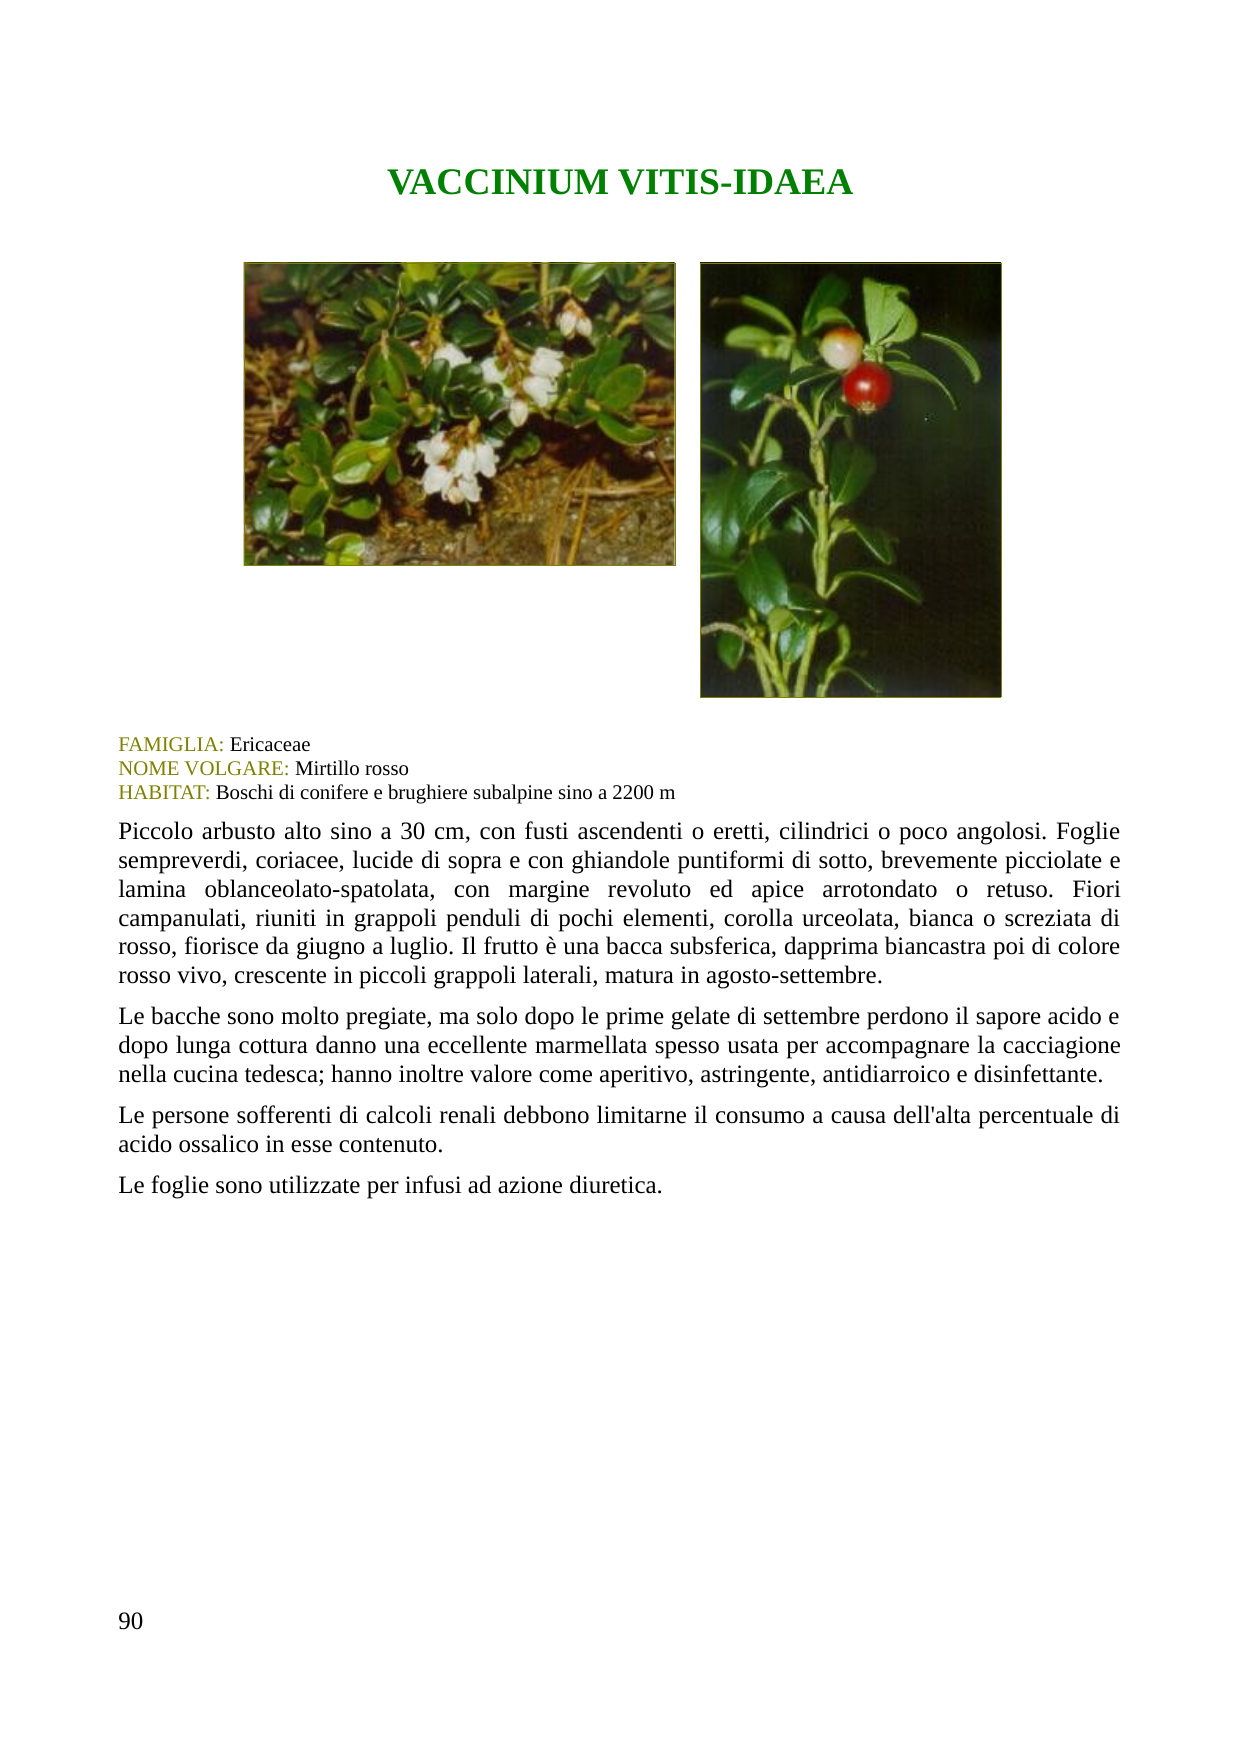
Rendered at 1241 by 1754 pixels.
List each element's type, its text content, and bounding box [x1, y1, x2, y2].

text FAMIGLIA: Ericaceae NOME VOLGARE: Mirtillo rosso HABITAT: Boschi di conifere e brughiere subalpine sino a 2200 m [118, 732, 1122, 804]
table_header VACCINIUM VITIS-IDAEA [237, 159, 1003, 262]
text Le foglie sono utilizzate per infusi ad azione diuretica. [118, 1170, 1122, 1199]
text Le bacche sono molto pregiate, ma solo dopo le prime gelate di settembre perdono il sapore acido e dopo lunga cottura danno una eccellente marmellata spesso usata per accompagnare la cacciagione nella cucina tedesca; hanno inoltre valore come aperitivo, astringente, antidiarroico e disinfettante. [118, 1001, 1122, 1088]
text Le persone sofferenti di calcoli renali debbono limitarne il consumo a causa dell'alta percentuale di acido ossalico in esse contenuto. [118, 1100, 1122, 1158]
picture [701, 264, 1001, 697]
table_cell [237, 263, 694, 732]
picture [245, 264, 675, 565]
table_cell [694, 263, 1003, 732]
text Piccolo arbusto alto sino a 30 cm, con fusti ascendenti o eretti, cilindrici o poco angolosi. Foglie sempreverdi, coriacee, lucide di sopra e con ghiandole puntiformi di sotto, brevemente picciolate e lamina oblanceolato-spatolata, con margine revoluto ed apice arrotondato o retuso. Fiori campanulati, riuniti in grappoli penduli di pochi elementi, corolla urceolata, bianca o screziata di rosso, fiorisce da giugno a luglio. Il frutto è una bacca subsferica, dapprima biancastra poi di colore rosso vivo, crescente in piccoli grappoli laterali, matura in agosto-settembre. [118, 816, 1122, 989]
